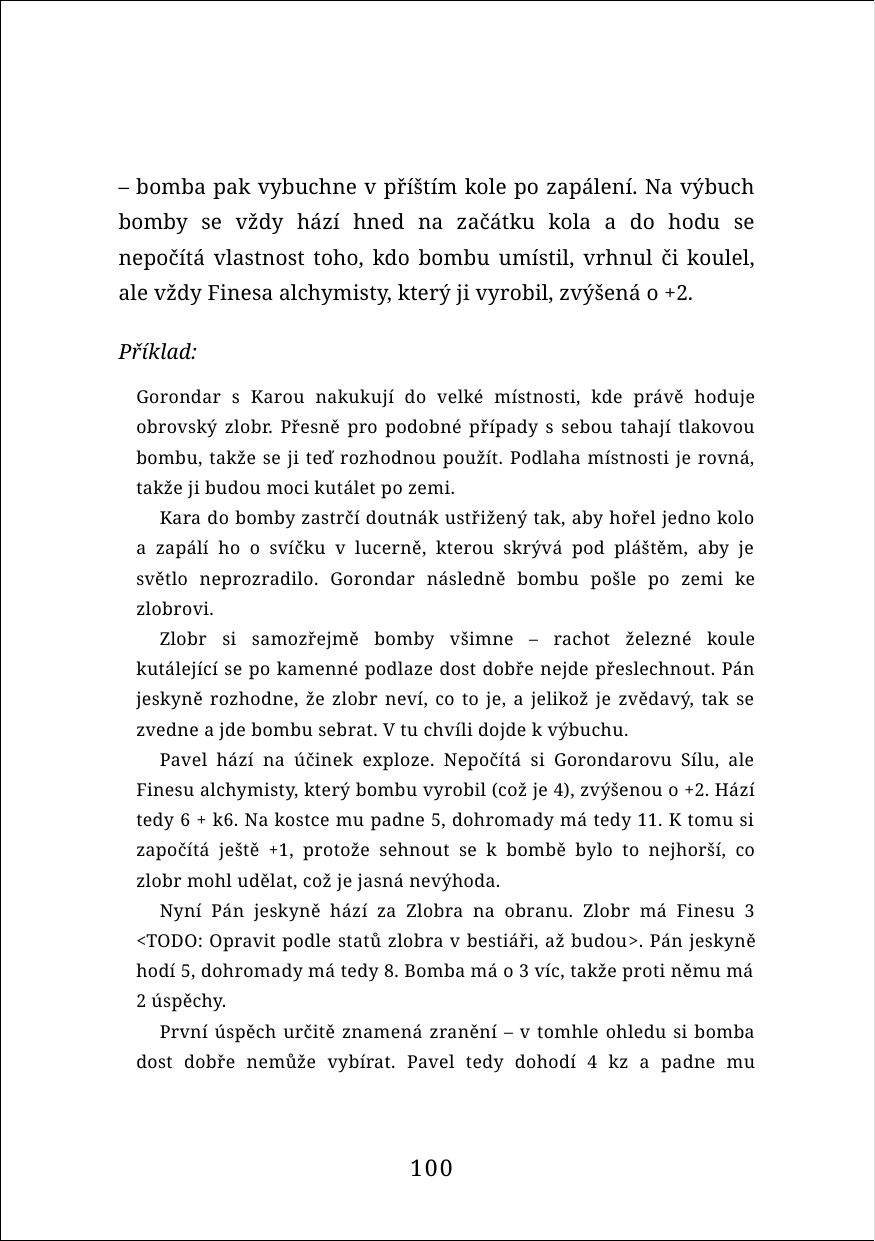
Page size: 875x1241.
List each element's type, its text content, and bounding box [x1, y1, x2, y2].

text Příklad: [118, 337, 756, 366]
text – bomba pak vybuchne v příštím kole po zapálení. Na výbuch bomby se vždy hází hned na začátku kola a do hodu se nepočítá vlastnost toho, kdo bombu umístil, vrhnul či koulel, ale vždy Finesa alchymisty, který ji vyrobil, zvýšená o +2. [118, 172, 756, 307]
text Gorondar s Karou nakukují do velké místnosti, kde právě hoduje obrovský zlobr. Přesně pro podobné případy s sebou tahají tlakovou bombu, takže se ji teď rozhodnou použít. Podlaha místnosti je rovná, takže ji budou moci kutálet po zemi. Kara do bomby zastrčí doutnák ustřižený tak, aby hořel jedno kolo a zapálí ho o svíčku v lucerně, kterou skrývá pod pláštěm, aby je světlo neprozradilo. Gorondar následně bombu pošle po zemi ke zlobrovi. Zlobr si samozřejmě bomby všimne – rachot železné koule kutálející se po kamenné podlaze dost dobře nejde přeslechnout. Pán jeskyně rozhodne, že zlobr neví, co to je, a jelikož je zvědavý, tak se zvedne a jde bombu sebrat. V tu chvíli dojde k výbuchu. Pavel hází na účinek exploze. Nepočítá si Gorondarovu Sílu, ale Finesu alchymisty, který bombu vyrobil (což je 4), zvýšenou o +2. Hází tedy 6 + k6. Na kostce mu padne 5, dohromady má tedy 11. K tomu si započítá ještě +1, protože sehnout se k bombě bylo to nejhorší, co zlobr mohl udělat, což je jasná nevýhoda. Nyní Pán jeskyně hází za Zlobra na obranu. Zlobr má Finesu 3 <TODO: Opravit podle statů zlobra v bestiáři, až budou>. Pán jeskyně hodí 5, dohromady má tedy 8. Bomba má o 3 víc, takže proti němu má 2 úspěchy. První úspěch určitě znamená zranění – v tomhle ohledu si bomba dost dobře nemůže vybírat. Pavel tedy dohodí 4 kz a padne mu [136, 385, 756, 1073]
